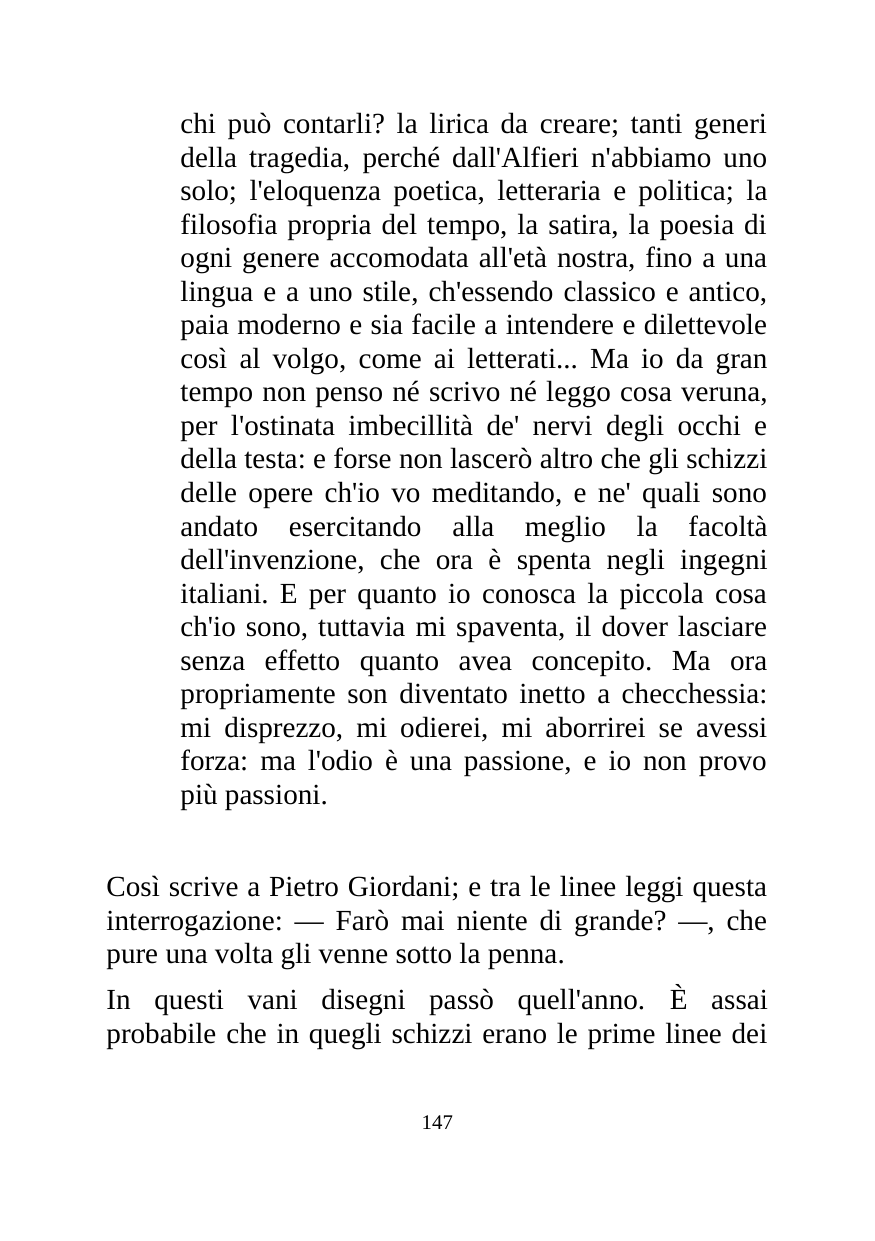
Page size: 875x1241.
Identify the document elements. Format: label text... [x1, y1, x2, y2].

text chi può contarli? la lirica da creare; tanti generi della tragedia, perché dall'Alfieri n'abbiamo uno solo; l'eloquenza poetica, letteraria e politica; la filosofia propria del tempo, la satira, la poesia di ogni genere accomodata all'età nostra, fino a una lingua e a uno stile, ch'essendo classico e antico, paia moderno e sia facile a intendere e dilettevole così al volgo, come ai letterati... Ma io da gran tempo non penso né scrivo né leggo cosa veruna, per l'ostinata imbecillità de' nervi degli occhi e della testa: e forse non lascerò altro che gli schizzi delle opere ch'io vo meditando, e ne' quali sono andato esercitando alla meglio la facoltà dell'invenzione, che ora è spenta negli ingegni italiani. E per quanto io conosca la piccola cosa ch'io sono, tuttavia mi spaventa, il dover lasciare senza effetto quanto avea concepito. Ma ora propriamente son diventato inetto a checchessia: mi disprezzo, mi odierei, mi aborrirei se avessi forza: ma l'odio è una passione, e io non provo più passioni. [180, 106, 768, 811]
text In questi vani disegni passò quell'anno. È assai probabile che in quegli schizzi erano le prime linee dei [106, 982, 768, 1049]
text Così scrive a Pietro Giordani; e tra le linee leggi questa interrogazione: — Farò mai niente di grande? —, che pure una volta gli venne sotto la penna. [106, 869, 768, 970]
